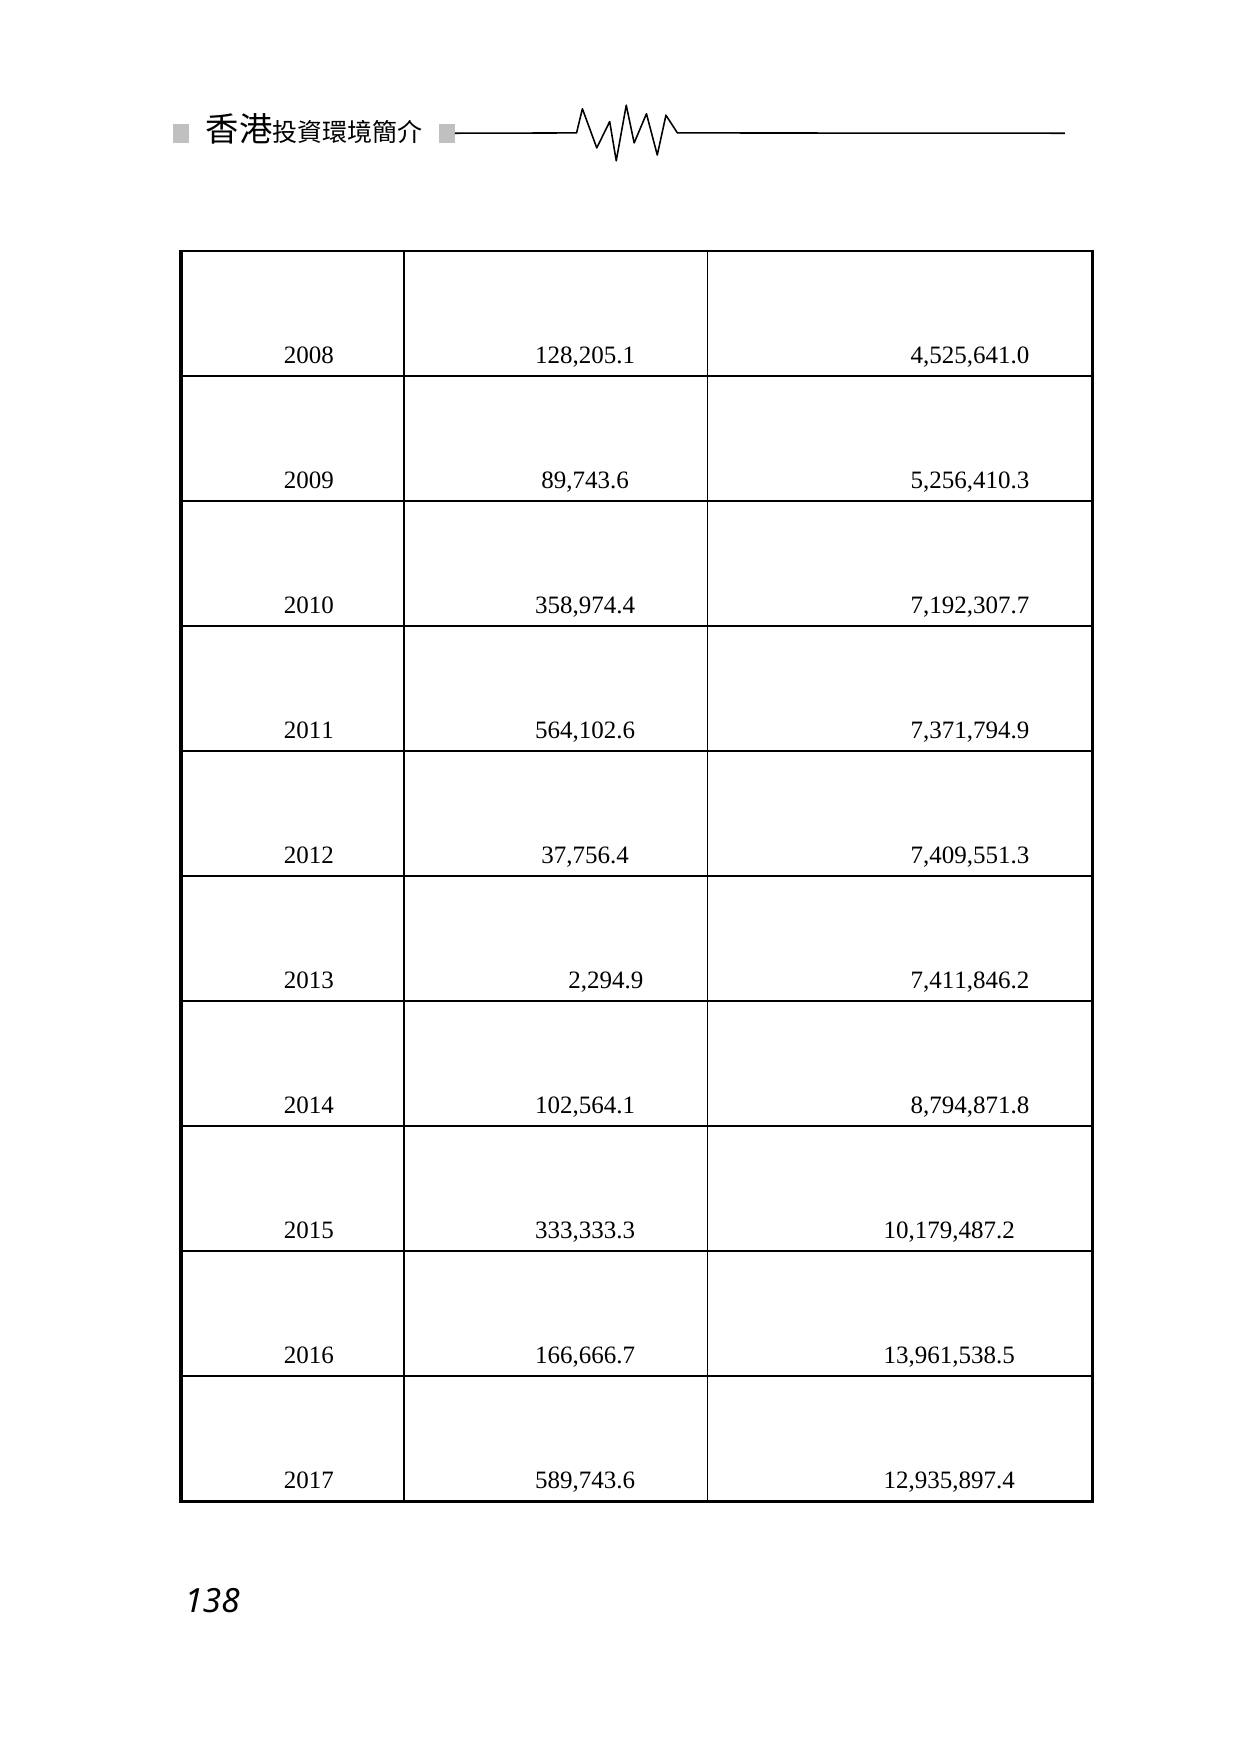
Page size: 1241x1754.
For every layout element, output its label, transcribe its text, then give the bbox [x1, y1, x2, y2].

table_cell 2008 [183, 252, 403, 375]
table_cell 13,961,538.5 [708, 1252, 1091, 1375]
table_cell 7,192,307.7 [708, 502, 1091, 625]
table_cell 2015 [183, 1127, 403, 1250]
table_cell 2,294.9 [405, 877, 707, 1000]
table_cell 2013 [183, 877, 403, 1000]
table_cell 89,743.6 [405, 377, 707, 500]
table_cell 7,371,794.9 [708, 627, 1091, 750]
table_cell 2016 [183, 1252, 403, 1375]
table_cell 2010 [183, 502, 403, 625]
table_cell 8,794,871.8 [708, 1002, 1091, 1125]
table_cell 589,743.6 [405, 1377, 707, 1500]
table_cell 2009 [183, 377, 403, 500]
table_cell 128,205.1 [405, 252, 707, 375]
table_cell 5,256,410.3 [708, 377, 1091, 500]
table_cell 358,974.4 [405, 502, 707, 625]
table_cell 7,409,551.3 [708, 752, 1091, 875]
table_cell 2017 [183, 1377, 403, 1500]
table_cell 10,179,487.2 [708, 1127, 1091, 1250]
table_cell 102,564.1 [405, 1002, 707, 1125]
table_cell 7,411,846.2 [708, 877, 1091, 1000]
table_cell 2014 [183, 1002, 403, 1125]
table_cell 2011 [183, 627, 403, 750]
table_cell 564,102.6 [405, 627, 707, 750]
table_cell 333,333.3 [405, 1127, 707, 1250]
table_cell 2012 [183, 752, 403, 875]
table_cell 4,525,641.0 [708, 252, 1091, 375]
table_cell 12,935,897.4 [708, 1377, 1091, 1500]
table_cell 37,756.4 [405, 752, 707, 875]
table_cell 166,666.7 [405, 1252, 707, 1375]
